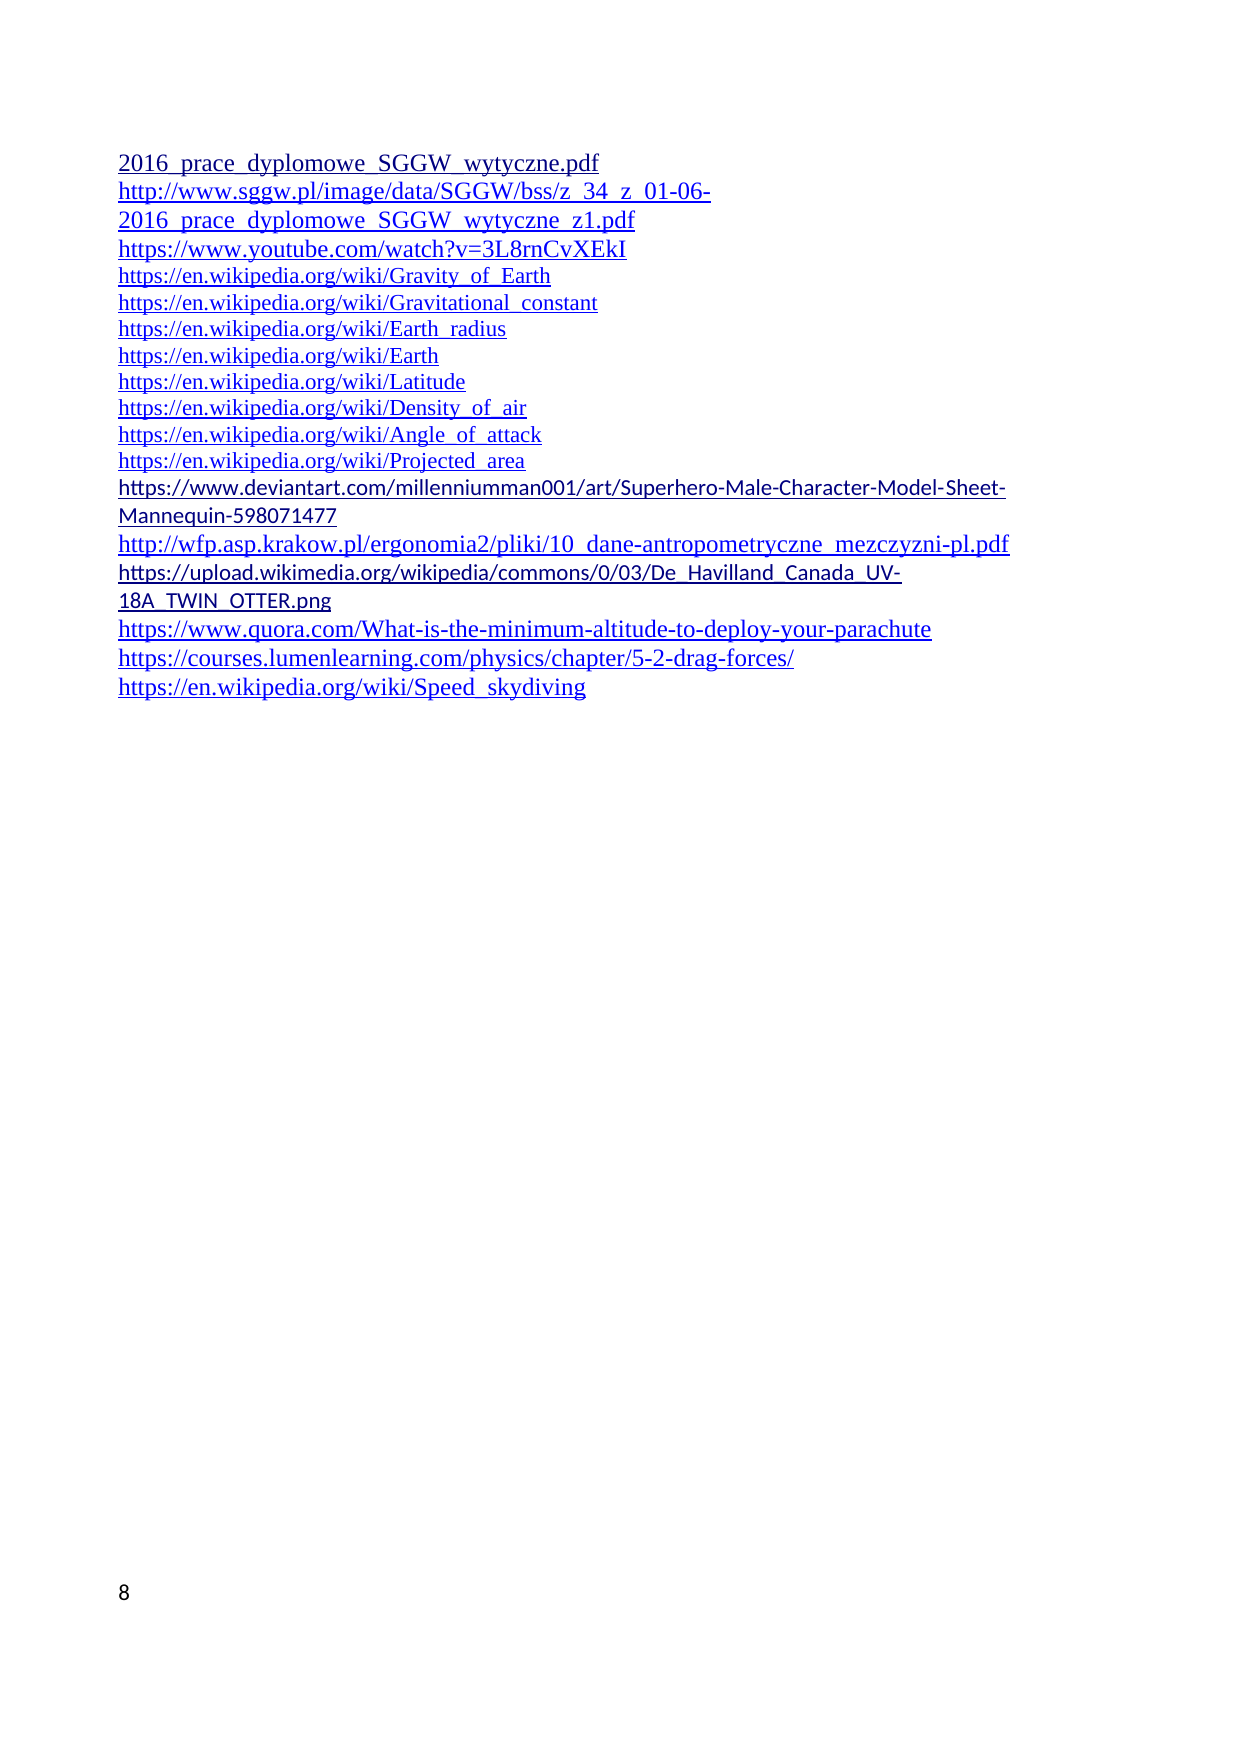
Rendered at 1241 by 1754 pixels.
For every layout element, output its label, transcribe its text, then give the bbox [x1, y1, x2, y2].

text http://wfp.asp.krakow.pl/ergonomia2/pliki/10_dane-antropometryczne_mezczyzni-pl.pdf [118, 529, 1033, 558]
text https://en.wikipedia.org/wiki/Projected_area [118, 447, 1033, 473]
text https://www.deviantart.com/millenniumman001/art/Superhero-Male-Character-Model-Sheet-Mannequin-598071477 [118, 473, 1033, 529]
text https://upload.wikimedia.org/wikipedia/commons/0/03/De_Havilland_Canada_UV-18A_TWIN_OTTER.png https://www.quora.com/What-is-the-minimum-altitude-to-deploy-your-parachute [118, 558, 1033, 643]
text https://en.wikipedia.org/wiki/Latitude [118, 368, 1033, 394]
text https://en.wikipedia.org/wiki/Angle_of_attack [118, 421, 1033, 447]
text https://en.wikipedia.org/wiki/Density_of_air [118, 394, 1033, 421]
text https://www.youtube.com/watch?v=3L8rnCvXEkI [118, 234, 1033, 263]
text https://en.wikipedia.org/wiki/Gravitational_constant [118, 289, 1033, 315]
text https://courses.lumenlearning.com/physics/chapter/5-2-drag-forces/ [118, 643, 1033, 672]
text https://en.wikipedia.org/wiki/Earth [118, 342, 1033, 368]
text https://en.wikipedia.org/wiki/Earth_radius [118, 315, 1033, 342]
text 2016_prace_dyplomowe_SGGW_wytyczne.pdf [118, 148, 1033, 176]
text https://en.wikipedia.org/wiki/Speed_skydiving [118, 672, 1033, 701]
text http://www.sggw.pl/image/data/SGGW/bss/z_34_z_01-06-2016_prace_dyplomowe_SGGW_wytyczne_z1.pdf [118, 176, 1033, 234]
text https://en.wikipedia.org/wiki/Gravity_of_Earth [118, 263, 1033, 289]
